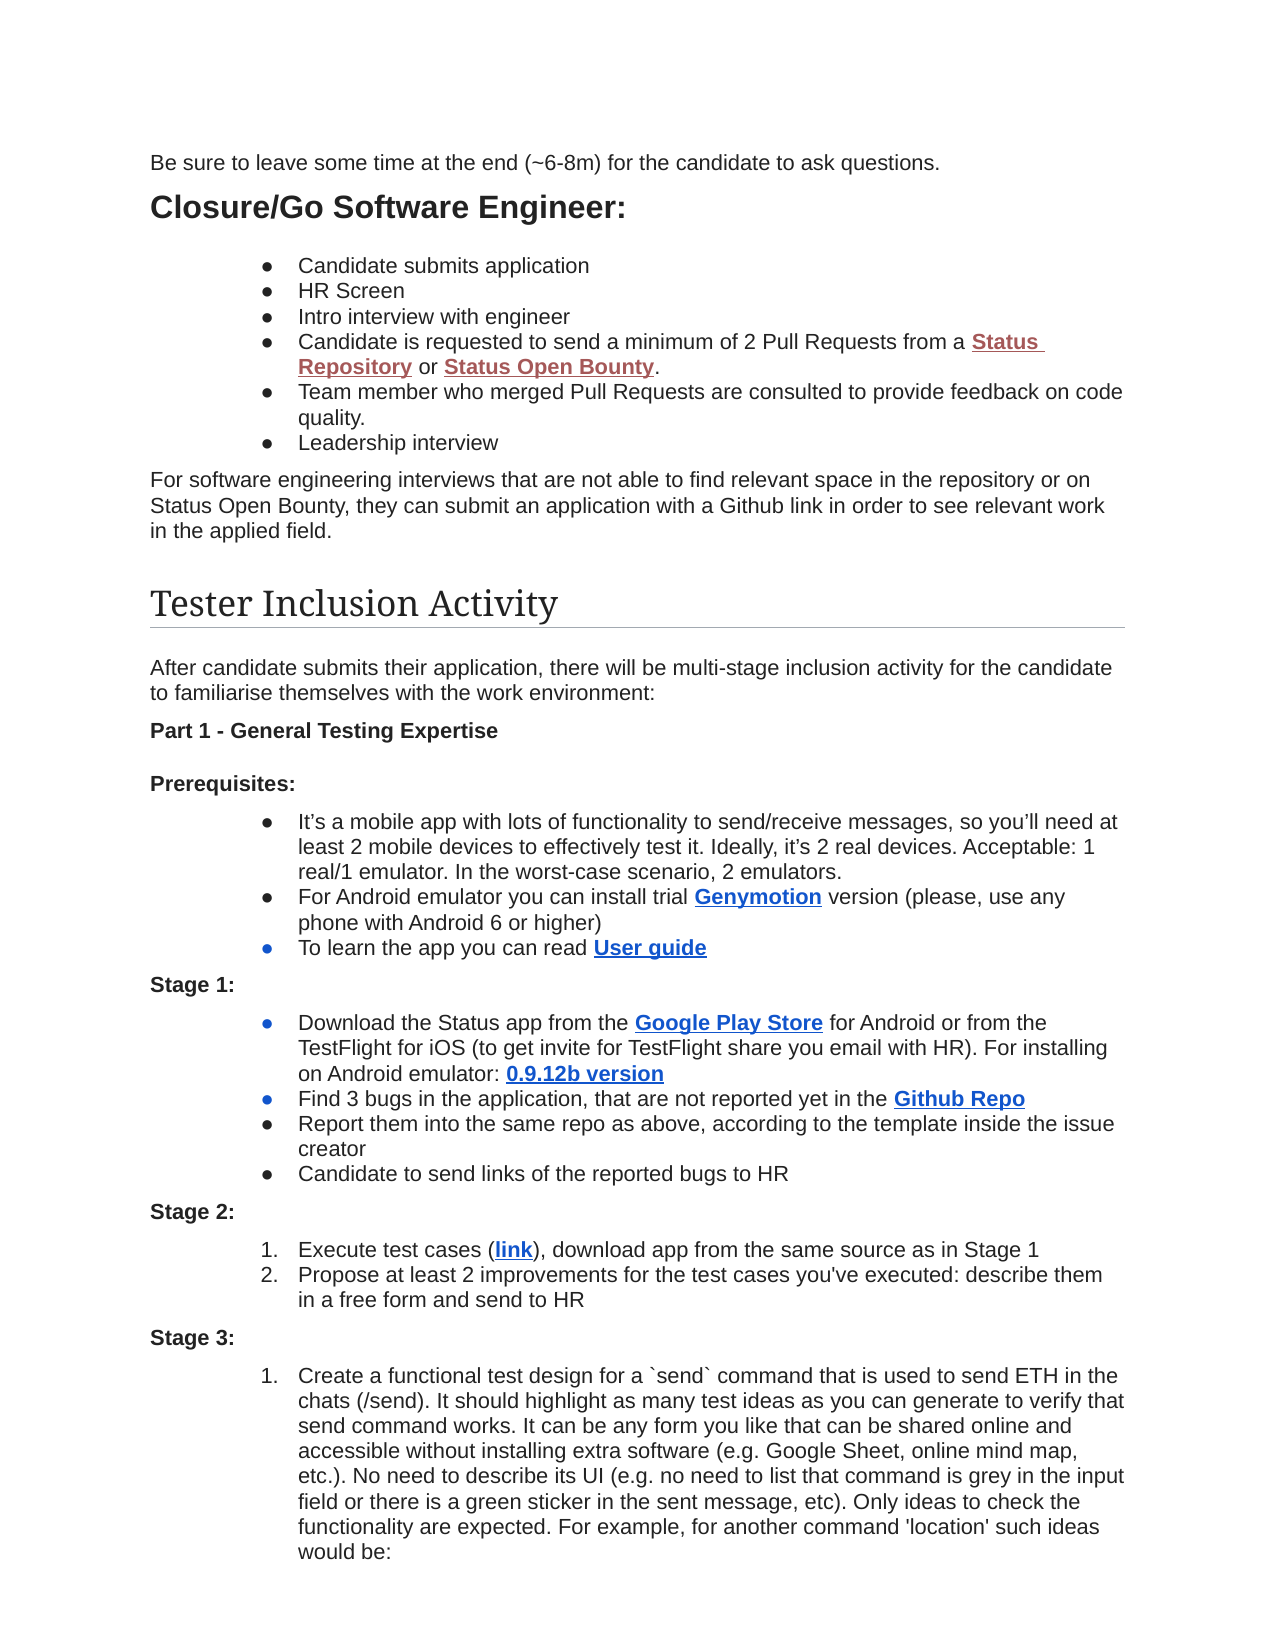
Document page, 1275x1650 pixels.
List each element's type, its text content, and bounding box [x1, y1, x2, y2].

text For software engineering interviews that are not able to find relevant space in the repository or on Status Open Bounty, they can submit an application with a Github link in order to see relevant work in the applied field. [150, 467, 1125, 543]
list Leadership interview [260, 430, 1125, 455]
subtitle Tester Inclusion Activity [150, 578, 1125, 627]
list Intro interview with engineer [260, 304, 1125, 329]
list Download the Status app from the Google Play Store for Android or from the TestFlight for iOS (to get invite for TestFlight share you email with HR). For installing on Android emulator: 0.9.12b version [260, 1010, 1125, 1086]
subtitle Part 1 - General Testing Expertise [150, 708, 1125, 743]
text Prerequisites: [150, 771, 1125, 796]
text Stage 1: [150, 972, 1125, 997]
text Stage 3: [150, 1325, 1125, 1350]
list HR Screen [260, 278, 1125, 304]
text Be sure to leave some time at the end (~6-8m) for the candidate to ask questions. [150, 150, 1125, 175]
list To learn the app you can read User guide [260, 934, 1125, 960]
text Stage 2: [150, 1199, 1125, 1224]
list Report them into the same repo as above, according to the template inside the issue creator [260, 1111, 1125, 1161]
list For Android emulator you can install trial Genymotion version (please, use any phone with Android 6 or higher) [260, 884, 1125, 934]
list Candidate is requested to send a minimum of 2 Pull Requests from a Status Repository or Status Open Bounty. [260, 329, 1125, 379]
list Execute test cases (link), download app from the same source as in Stage 1 [260, 1237, 1125, 1262]
list Propose at least 2 improvements for the test cases you've executed: describe them in a free form and send to HR [260, 1262, 1125, 1312]
list Team member who merged Pull Requests are consulted to provide feedback on code quality. [260, 379, 1125, 430]
list It’s a mobile app with lots of functionality to send/receive messages, so you’ll need at least 2 mobile devices to effectively test it. Ideally, it’s 2 real devices. Acceptable: 1 real/1 emulator. In the worst-case scenario, 2 emulators. [260, 808, 1125, 884]
subtitle Closure/Go Software Engineer: [150, 175, 1125, 225]
list Candidate submits application [260, 253, 1125, 278]
list Create a functional test design for a `send` command that is used to send ETH in the chats (/send). It should highlight as many test ideas as you can generate to verify that send command works. It can be any form you like that can be shared online and accessible without installing extra software (e.g. Google Sheet, online mind map, etc.). No need to describe its UI (e.g. no need to list that command is grey in the input field or there is a green sticker in the sent message, etc). Only ideas to check the functionality are expected. For example, for another command 'location' such ideas would be: [260, 1362, 1125, 1564]
list Find 3 bugs in the application, that are not reported yet in the Github Repo [260, 1086, 1125, 1111]
list Candidate to send links of the reported bugs to HR [260, 1161, 1125, 1186]
text After candidate submits their application, there will be multi-stage inclusion activity for the candidate to familiarise themselves with the work environment: [150, 655, 1125, 706]
